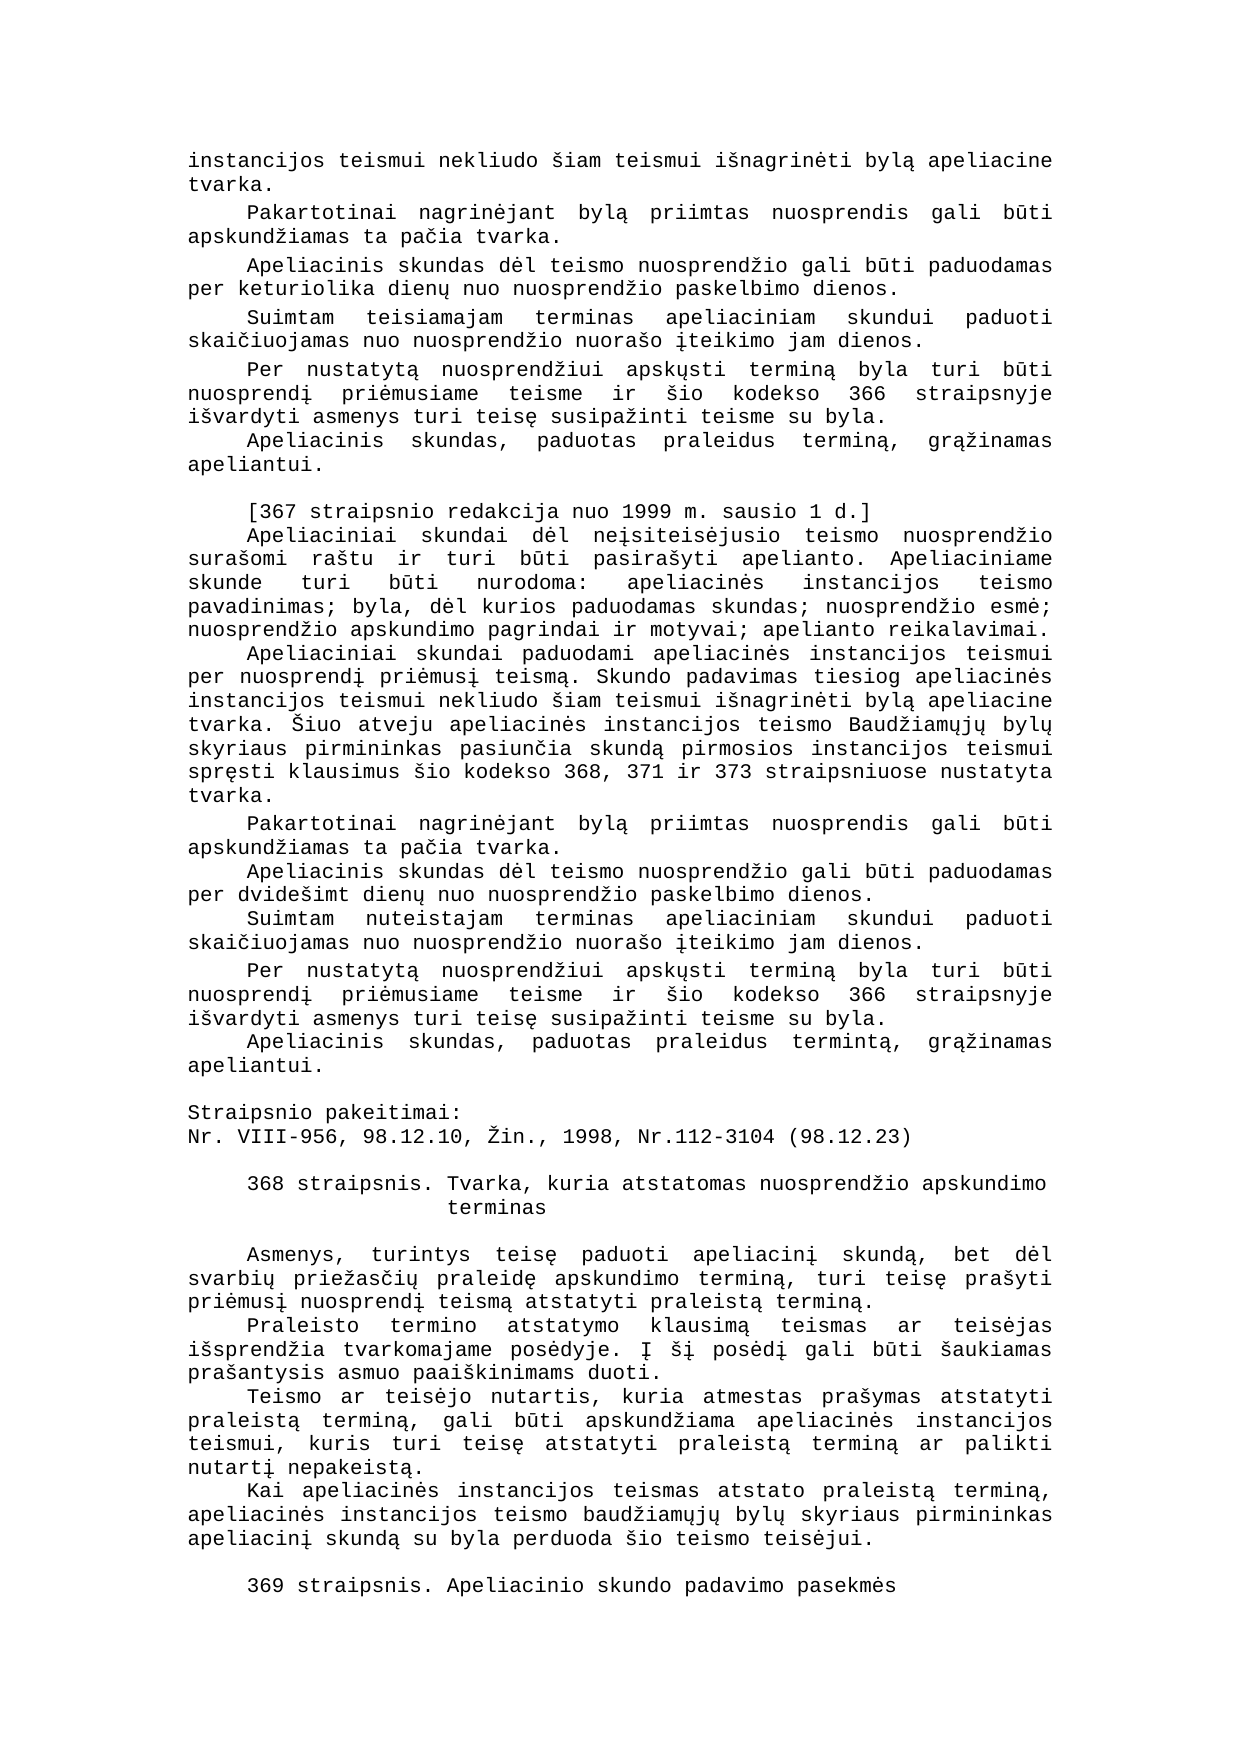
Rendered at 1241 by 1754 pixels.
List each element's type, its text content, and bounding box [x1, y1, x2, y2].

text Suimtam teisiamajam terminas apeliaciniam skundui paduoti skaičiuojamas nuo nuosprendžio nuorašo įteikimo jam dienos. [187, 307, 1053, 354]
text Apeliaciniai skundai dėl neįsiteisėjusio teismo nuosprendžio surašomi raštu ir turi būti pasirašyti apelianto. Apeliaciniame skunde turi būti nurodoma: apeliacinės instancijos teismo pavadinimas; byla, dėl kurios paduodamas skundas; nuosprendžio esmė; nuosprendžio apskundimo pagrindai ir motyvai; apelianto reikalavimai. [187, 525, 1053, 643]
text Apeliacinis skundas dėl teismo nuosprendžio gali būti paduodamas per dvidešimt dienų nuo nuosprendžio paskelbimo dienos. [187, 861, 1053, 908]
text Nr. VIII-956, 98.12.10, Žin., 1998, Nr.112-3104 (98.12.23) [187, 1126, 1053, 1149]
text Straipsnio pakeitimai: [187, 1102, 1053, 1126]
text Teismo ar teisėjo nutartis, kuria atmestas prašymas atstatyti praleistą terminą, gali būti apskundžiama apeliacinės instancijos teismui, kuris turi teisę atstatyti praleistą terminą ar palikti nutartį nepakeistą. [187, 1386, 1053, 1481]
text terminas [187, 1197, 1053, 1220]
text Per nustatytą nuosprendžiui apskųsti terminą byla turi būti nuosprendį priėmusiame teisme ir šio kodekso 366 straipsnyje išvardyti asmenys turi teisę susipažinti teisme su byla. [187, 960, 1053, 1031]
text Asmenys, turintys teisę paduoti apeliacinį skundą, bet dėl svarbių priežasčių praleidę apskundimo terminą, turi teisę prašyti priėmusį nuosprendį teismą atstatyti praleistą terminą. [187, 1244, 1053, 1315]
text Apeliacinis skundas dėl teismo nuosprendžio gali būti paduodamas per keturiolika dienų nuo nuosprendžio paskelbimo dienos. [187, 254, 1053, 302]
text instancijos teismui nekliudo šiam teismui išnagrinėti bylą apeliacine tvarka. [187, 150, 1053, 197]
text [367 straipsnio redakcija nuo 1999 m. sausio 1 d.] [187, 501, 1053, 525]
text Praleisto termino atstatymo klausimą teismas ar teisėjas išsprendžia tvarkomajame posėdyje. Į šį posėdį gali būti šaukiamas prašantysis asmuo paaiškinimams duoti. [187, 1315, 1053, 1386]
text Apeliacinis skundas, paduotas praleidus terminą, grąžinamas apeliantui. [187, 430, 1053, 477]
text Kai apeliacinės instancijos teismas atstato praleistą terminą, apeliacinės instancijos teismo baudžiamųjų bylų skyriaus pirmininkas apeliacinį skundą su byla perduoda šio teismo teisėjui. [187, 1481, 1053, 1551]
text Suimtam nuteistajam terminas apeliaciniam skundui paduoti skaičiuojamas nuo nuosprendžio nuorašo įteikimo jam dienos. [187, 908, 1053, 955]
text Per nustatytą nuosprendžiui apskųsti terminą byla turi būti nuosprendį priėmusiame teisme ir šio kodekso 366 straipsnyje išvardyti asmenys turi teisę susipažinti teisme su byla. [187, 359, 1053, 430]
text 368 straipsnis. Tvarka, kuria atstatomas nuosprendžio apskundimo [187, 1173, 1053, 1197]
text 369 straipsnis. Apeliacinio skundo padavimo pasekmės [187, 1575, 1053, 1599]
text Apeliacinis skundas, paduotas praleidus termintą, grąžinamas apeliantui. [187, 1031, 1053, 1078]
text Apeliaciniai skundai paduodami apeliacinės instancijos teismui per nuosprendį priėmusį teismą. Skundo padavimas tiesiog apeliacinės instancijos teismui nekliudo šiam teismui išnagrinėti bylą apeliacine tvarka. Šiuo atveju apeliacinės instancijos teismo Baudžiamųjų bylų skyriaus pirmininkas pasiunčia skundą pirmosios instancijos teismui spręsti klausimus šio kodekso 368, 371 ir 373 straipsniuose nustatyta tvarka. [187, 643, 1053, 808]
text Pakartotinai nagrinėjant bylą priimtas nuosprendis gali būti apskundžiamas ta pačia tvarka. [187, 202, 1053, 249]
text Pakartotinai nagrinėjant bylą priimtas nuosprendis gali būti apskundžiamas ta pačia tvarka. [187, 813, 1053, 861]
